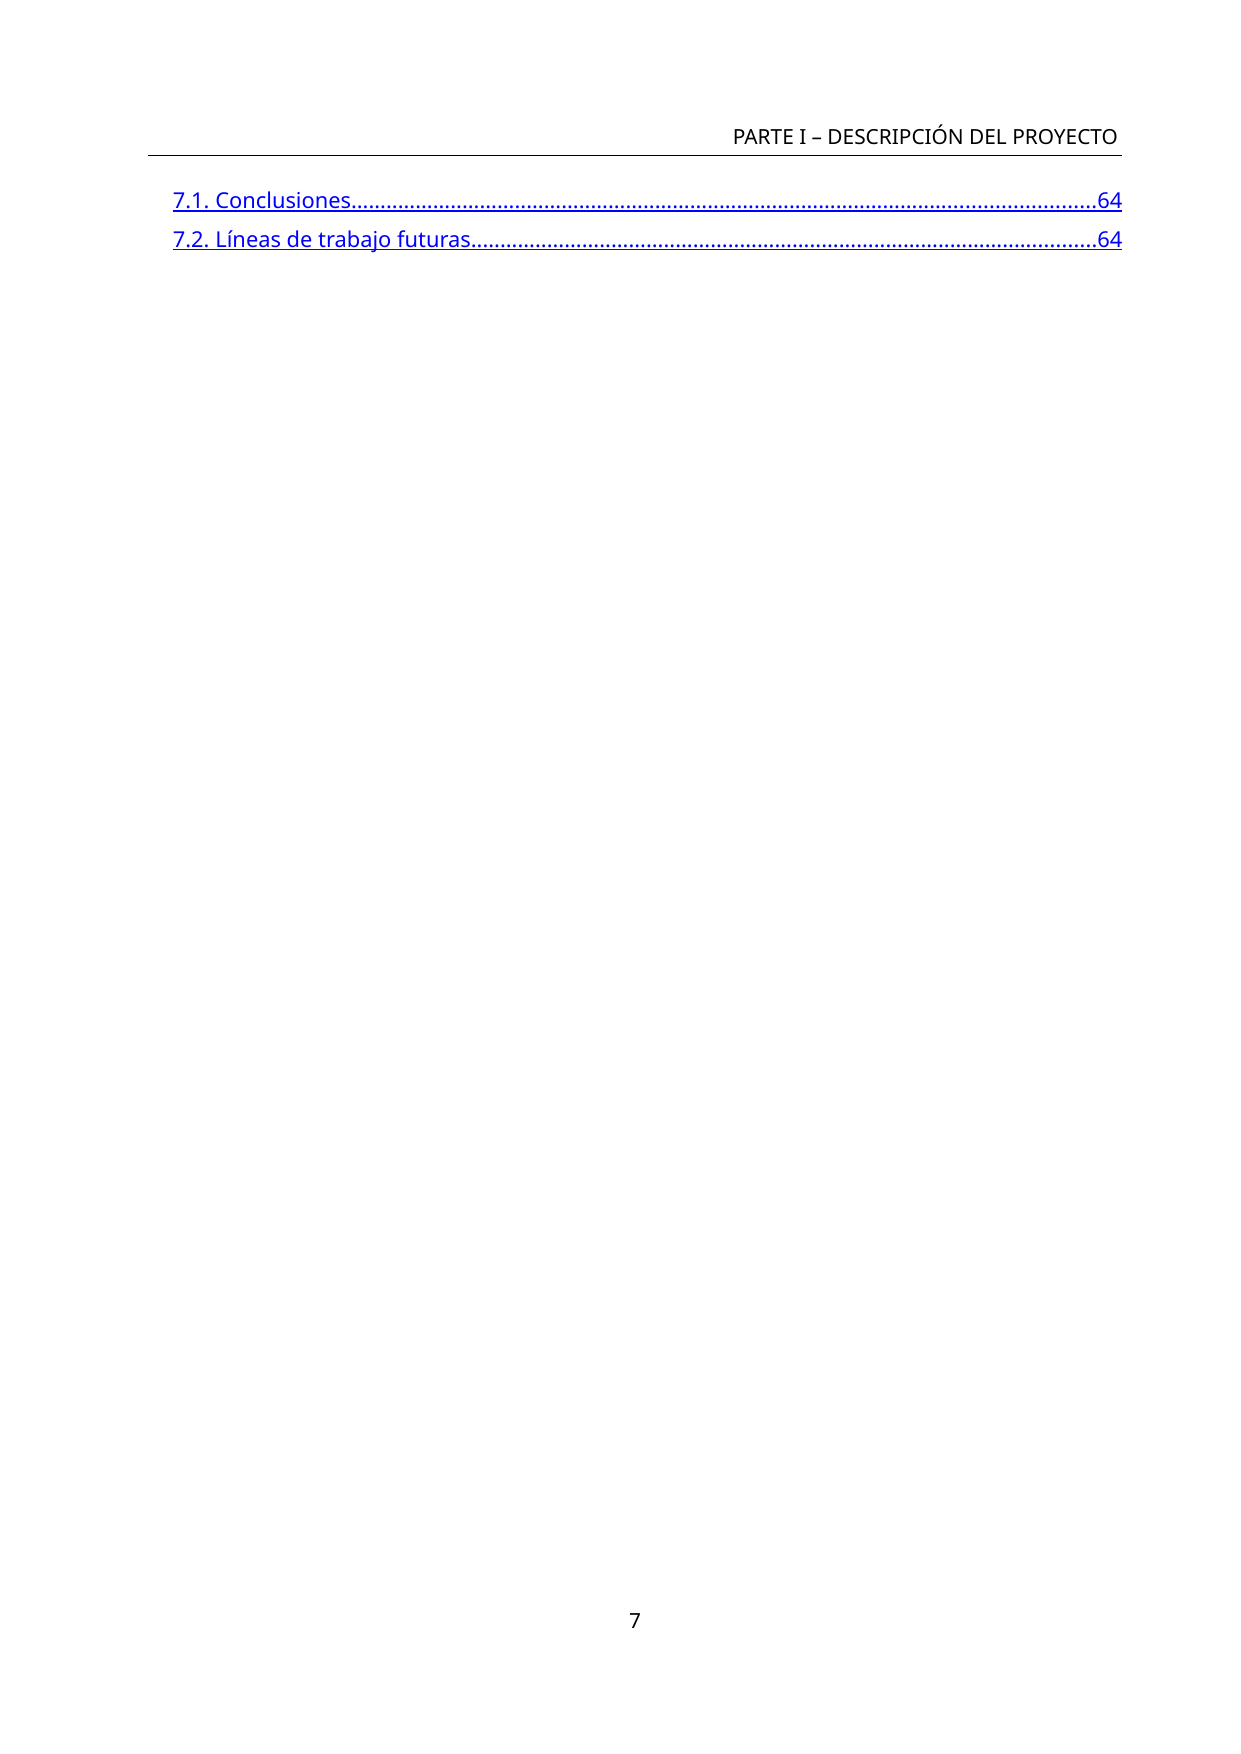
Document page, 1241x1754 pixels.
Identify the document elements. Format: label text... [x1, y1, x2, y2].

text 7.1. Conclusiones 64 [173, 185, 1122, 210]
text 7.2. Líneas de trabajo futuras 64 [173, 223, 1122, 249]
